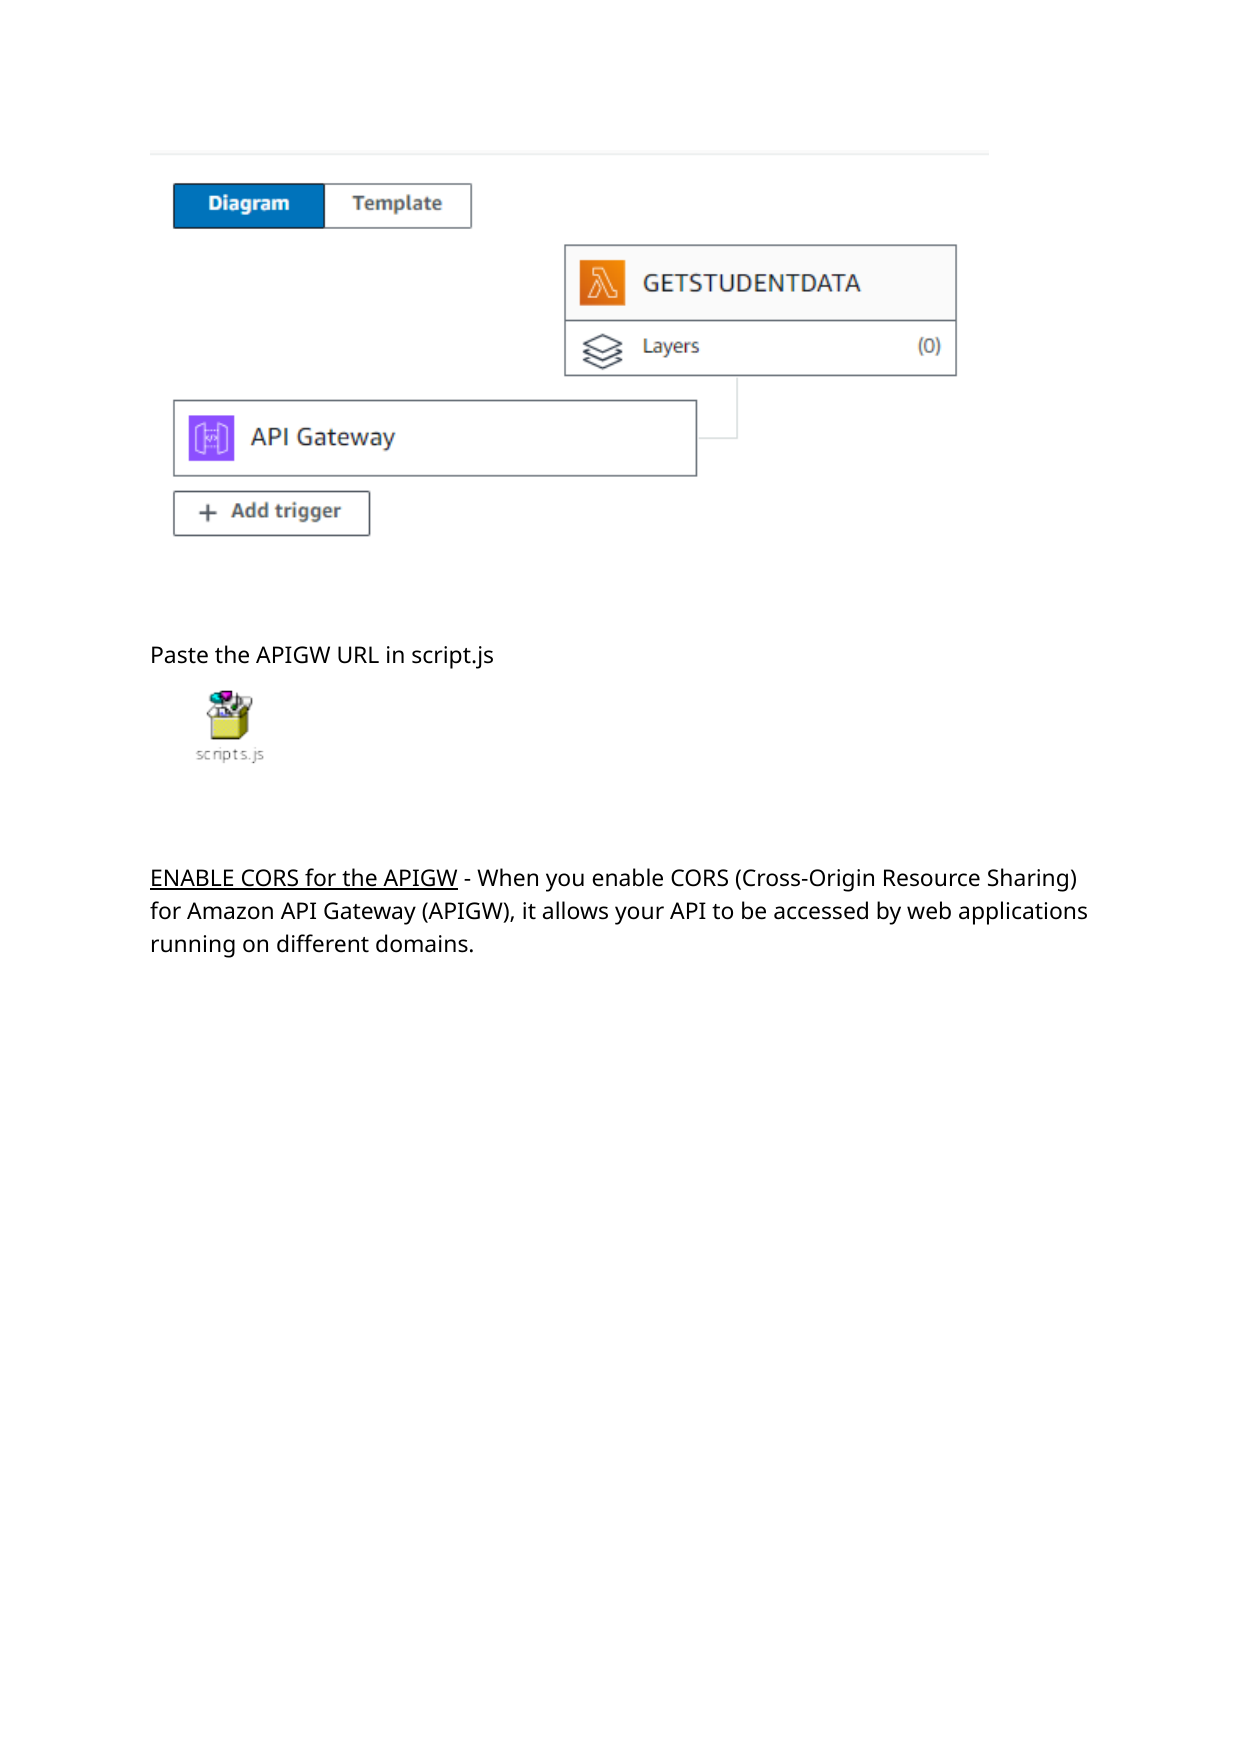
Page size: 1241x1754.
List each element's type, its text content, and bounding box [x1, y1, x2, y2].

text ENABLE CORS for the APIGW - When you enable CORS (Cross-Origin Resource Sharing) for Amazon API Gateway (APIGW), it allows your API to be accessed by web applications running on different domains. [150, 861, 1090, 959]
text Paste the APIGW URL in script.js [150, 639, 1090, 671]
